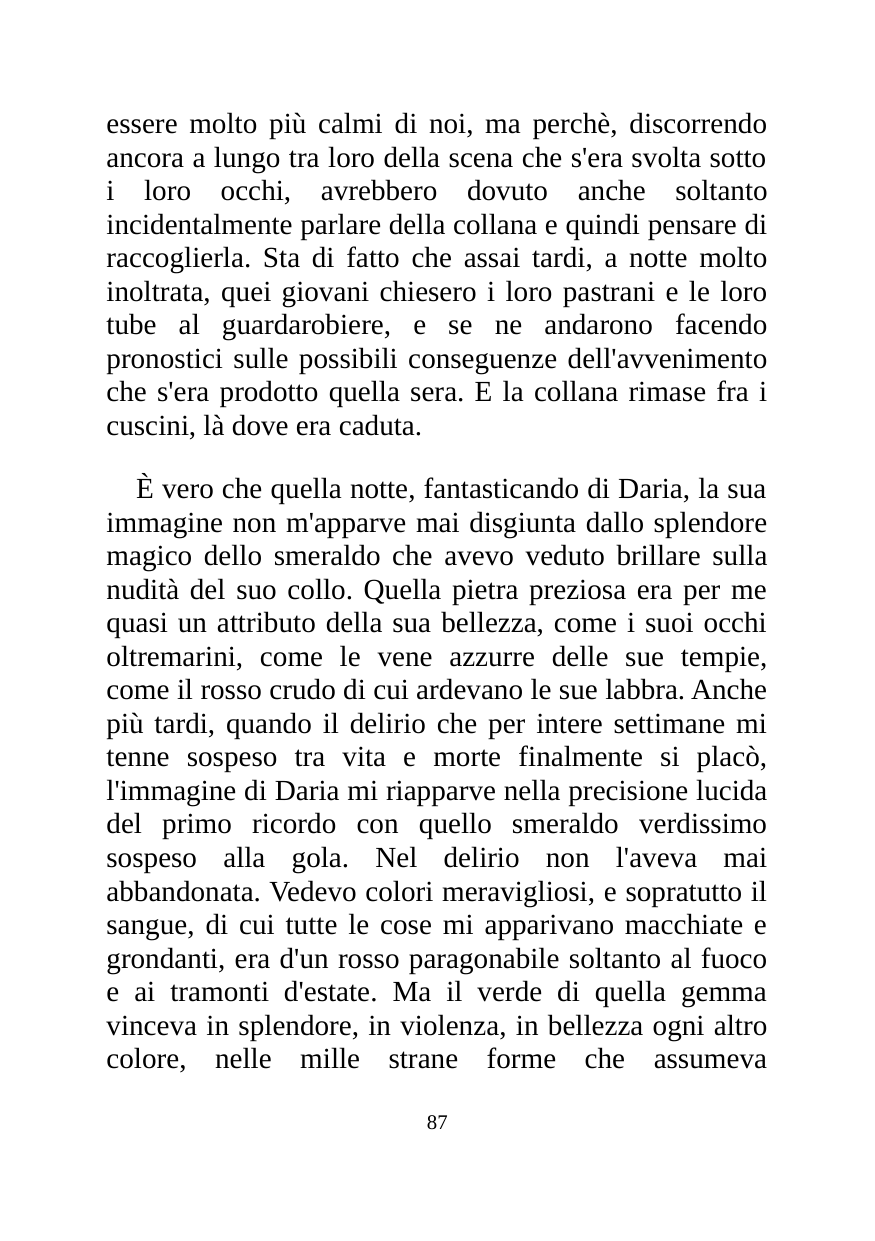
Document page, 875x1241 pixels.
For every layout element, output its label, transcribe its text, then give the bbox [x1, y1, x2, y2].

text essere molto più calmi di noi, ma perchè, discorrendo ancora a lungo tra loro della scena che s'era svolta sotto i loro occhi, avrebbero dovuto anche soltanto incidentalmente parlare della collana e quindi pensare di raccoglierla. Sta di fatto che assai tardi, a notte molto inoltrata, quei giovani chiesero i loro pastrani e le loro tube al guardarobiere, e se ne andarono facendo pronostici sulle possibili conseguenze dell'avvenimento che s'era prodotto quella sera. E la collana rimase fra i cuscini, là dove era caduta. [106, 106, 768, 442]
text È vero che quella notte, fantasticando di Daria, la sua immagine non m'apparve mai disgiunta dallo splendore magico dello smeraldo che avevo veduto brillare sulla nudità del suo collo. Quella pietra preziosa era per me quasi un attributo della sua bellezza, come i suoi occhi oltremarini, come le vene azzurre delle sue tempie, come il rosso crudo di cui ardevano le sue labbra. Anche più tardi, quando il delirio che per intere settimane mi tenne sospeso tra vita e morte finalmente si placò, l'immagine di Daria mi riapparve nella precisione lucida del primo ricordo con quello smeraldo verdissimo sospeso alla gola. Nel delirio non l'aveva mai abbandonata. Vedevo colori meravigliosi, e sopratutto il sangue, di cui tutte le cose mi apparivano macchiate e grondanti, era d'un rosso paragonabile soltanto al fuoco e ai tramonti d'estate. Ma il verde di quella gemma vinceva in splendore, in violenza, in bellezza ogni altro colore, nelle mille strane forme che assumeva [106, 471, 768, 1075]
